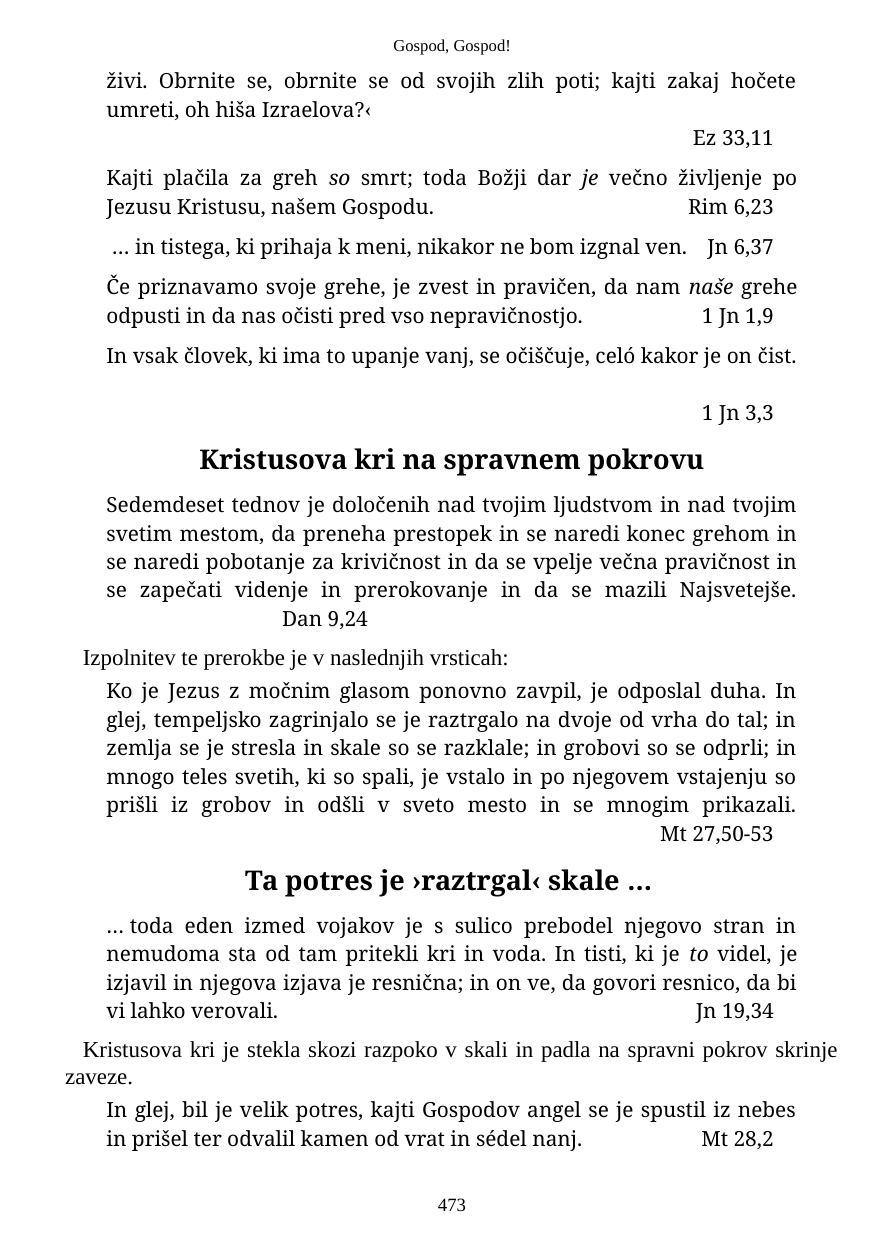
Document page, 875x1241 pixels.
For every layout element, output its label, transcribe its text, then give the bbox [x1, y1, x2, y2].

text Kajti plačila za greh so smrt; toda Božji dar je večno življenje po Jezusu Kristusu, našem Gospodu. Rim 6,23 [106, 163, 797, 220]
text Če priznavamo svoje grehe, je zvest in pravičen, da nam naše grehe odpusti in da nas očisti pred vso nepravičnostjo. 1 Jn 1,9 [106, 272, 797, 329]
subtitle Kristusova kri na spravnem pokrovu [65, 441, 839, 478]
subtitle Ta potres je ›raztrgal‹ skale … [65, 862, 839, 898]
text Izpolnitev te prerokbe je v naslednjih vrsticah: [65, 644, 839, 671]
text In vsak človek, ki ima to upanje vanj, se očiščuje, celó kakor je on čist. 1 Jn 3,3 [106, 341, 797, 426]
text Ko je Jezus z močnim glasom ponovno zavpil, je odposlal duha. In glej, tempeljsko zagrinjalo se je raztrgalo na dvoje od vrha do tal; in zemlja se je stresla in skale so se razklale; in grobovi so se odprli; in mnogo teles svetih, ki so spali, je vstalo in po njegovem vstajenju so prišli iz grobov in odšli v sveto mesto in se mnogim prikazali. Mt 27,50-53 [106, 676, 797, 847]
text živi. Obrnite se, obrnite se od svojih zlih poti; kajti zakaj hočete umreti, oh hiša Izraelova?‹ Ez 33,11 [106, 66, 797, 152]
text In glej, bil je velik potres, kajti Gospodov angel se je spustil iz nebes in prišel ter odvalil kamen od vrat in sédel nanj. Mt 28,2 [106, 1095, 797, 1152]
text Kristusova kri je stekla skozi razpoko v skali in padla na spravni pokrov skrinje zaveze. [65, 1037, 839, 1089]
text … toda eden izmed vojakov je s sulico prebodel njegovo stran in nemudoma sta od tam pritekli kri in voda. In tisti, ki je to videl, je izjavil in njegova izjava je resnična; in on ve, da govori resnico, da bi vi lahko verovali. Jn 19,34 [106, 911, 797, 1025]
text Sedemdeset tednov je določenih nad tvojim ljudstvom in nad tvojim svetim mestom, da preneha prestopek in se naredi konec grehom in se naredi pobotanje za krivičnost in da se vpelje večna pravičnost in se zapečati videnje in prerokovanje in da se mazili Najsvetejše. Dan 9,24 [106, 490, 797, 632]
text … in tistega, ki prihaja k meni, nikakor ne bom izgnal ven. Jn 6,37 [106, 232, 797, 261]
